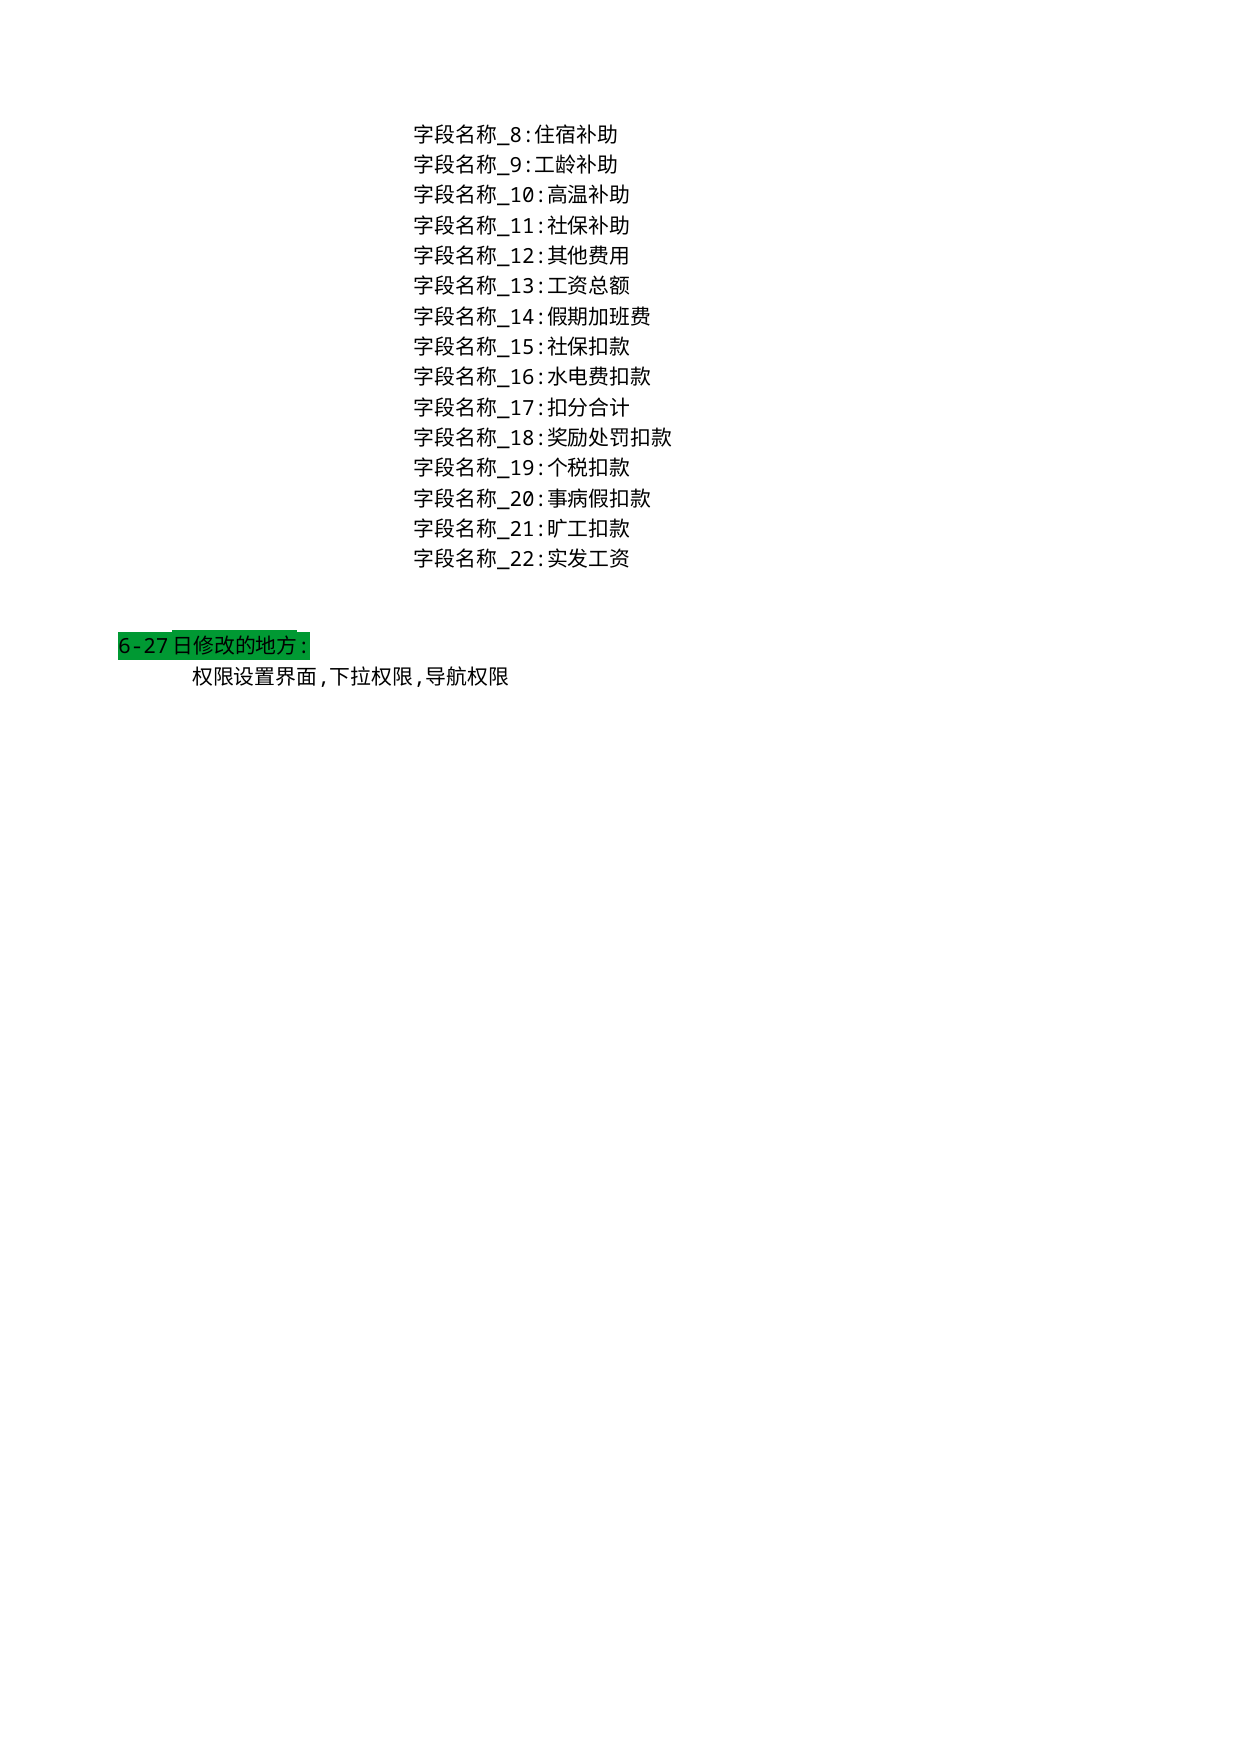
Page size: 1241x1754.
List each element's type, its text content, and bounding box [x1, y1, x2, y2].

text 字段名称_10:高温补助 [118, 179, 1122, 209]
text 字段名称_17:扣分合计 [118, 391, 1122, 421]
text 字段名称_20:事病假扣款 [118, 482, 1122, 512]
text 字段名称_9:工龄补助 [118, 148, 1122, 179]
text 字段名称_19:个税扣款 [118, 452, 1122, 482]
text 字段名称_22:实发工资 [118, 542, 1122, 573]
text 权限设置界面,下拉权限,导航权限 [118, 660, 1122, 690]
text 字段名称_21:旷工扣款 [118, 512, 1122, 542]
text 字段名称_15:社保扣款 [118, 330, 1122, 361]
text 字段名称_13:工资总额 [118, 270, 1122, 300]
text 字段名称_18:奖励处罚扣款 [118, 421, 1122, 452]
text 字段名称_14:假期加班费 [118, 300, 1122, 330]
text 字段名称_11:社保补助 [118, 209, 1122, 239]
text 字段名称_8:住宿补助 [118, 118, 1122, 148]
text 字段名称_16:水电费扣款 [118, 361, 1122, 391]
text 字段名称_12:其他费用 [118, 239, 1122, 270]
text 6-27日修改的地方: [118, 630, 1122, 660]
